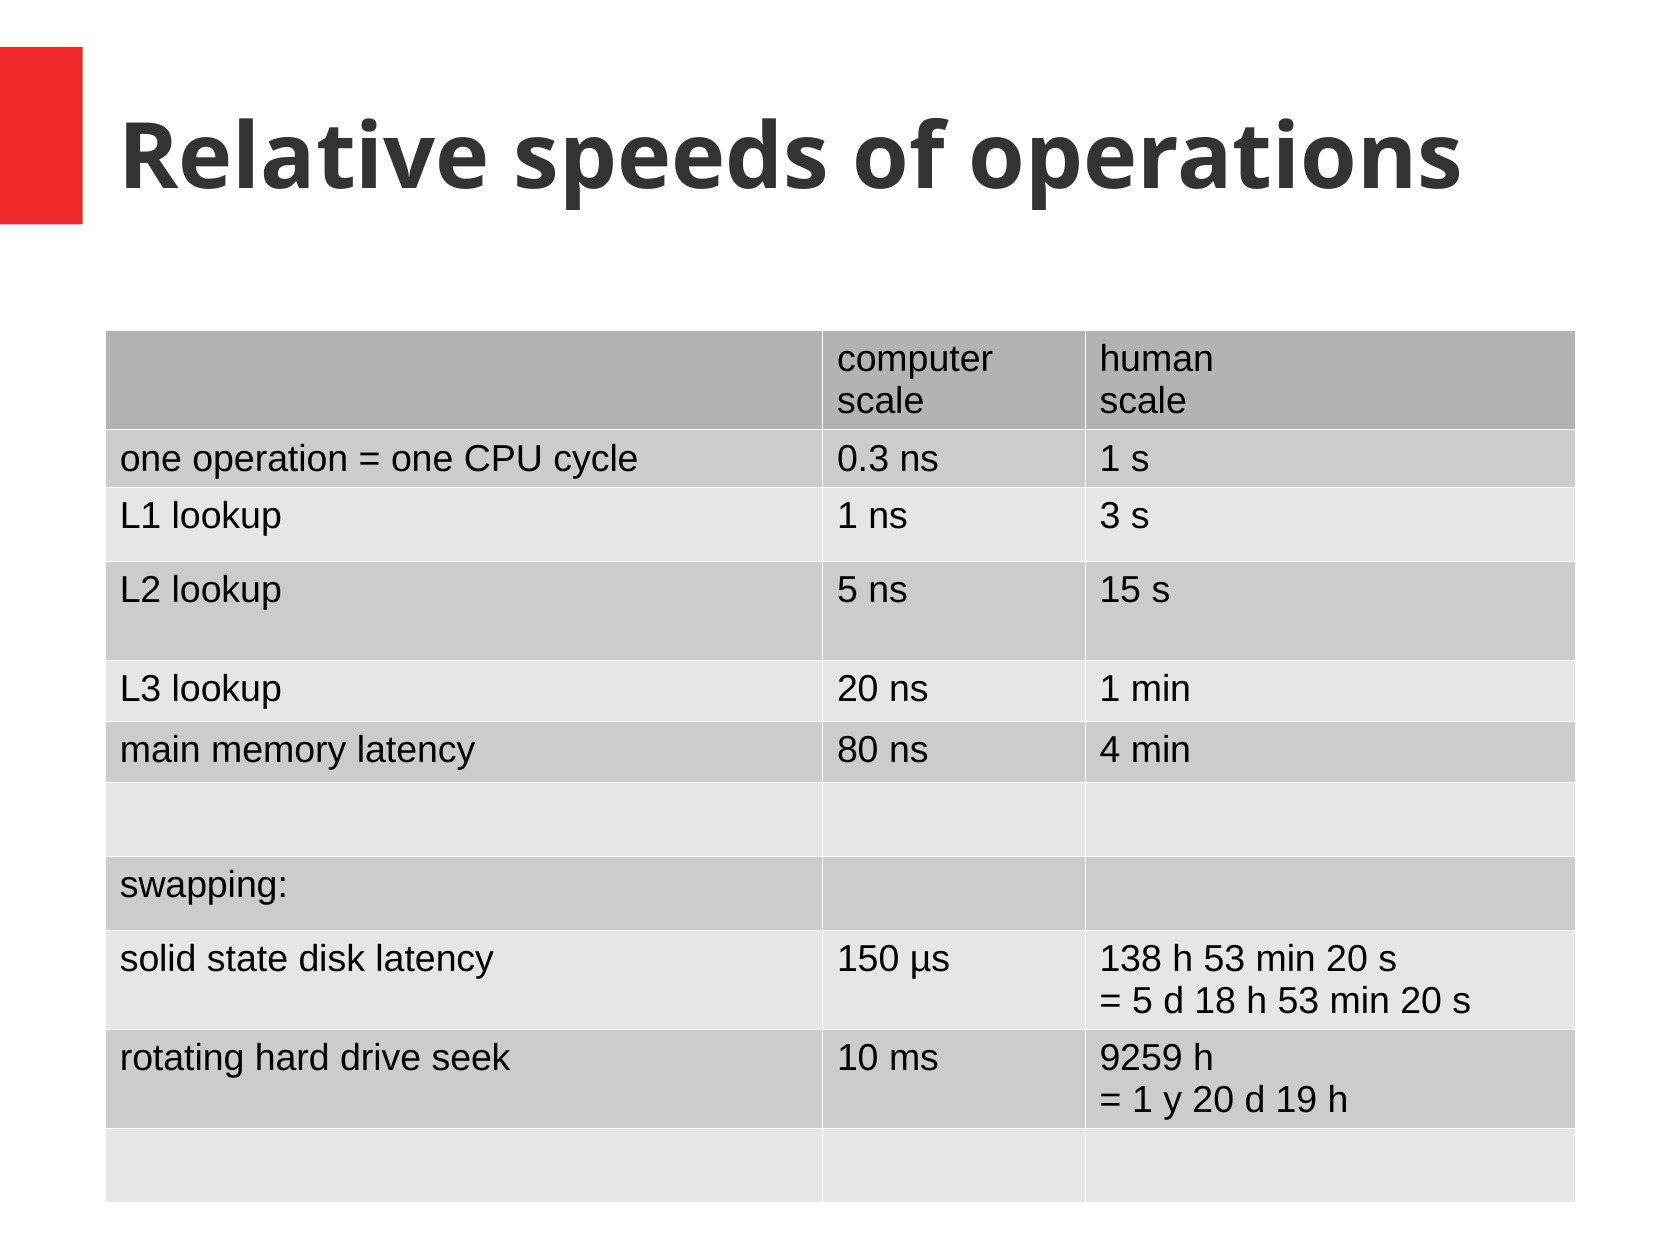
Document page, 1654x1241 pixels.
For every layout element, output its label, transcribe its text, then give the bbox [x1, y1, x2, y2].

table_cell L1 lookup [106, 488, 822, 561]
table_header computer scale [823, 331, 1085, 429]
table_cell L3 lookup [106, 661, 822, 721]
table_cell 138 h 53 min 20 s = 5 d 18 h 53 min 20 s [1086, 931, 1575, 1029]
table_cell 4 min [1086, 722, 1575, 782]
table_cell 20 ns [823, 661, 1085, 721]
table_cell [823, 783, 1085, 856]
table_cell [106, 1129, 822, 1202]
table_cell swapping: [106, 857, 822, 930]
table_cell 1 ns [823, 488, 1085, 561]
table_cell [823, 857, 1085, 930]
table_cell L2 lookup [106, 562, 822, 660]
table_cell 3 s [1086, 488, 1575, 561]
table_cell 5 ns [823, 562, 1085, 660]
table_cell rotating hard drive seek [106, 1030, 822, 1128]
table_cell one operation = one CPU cycle [106, 430, 822, 487]
table_cell 15 s [1086, 562, 1575, 660]
table_cell [1086, 857, 1575, 930]
table_cell [823, 1129, 1085, 1202]
table_cell 9259 h = 1 y 20 d 19 h [1086, 1030, 1575, 1128]
table_header human scale [1086, 331, 1575, 429]
table_cell main memory latency [106, 722, 822, 782]
table_cell 0.3 ns [823, 430, 1085, 487]
table_cell 1 s [1086, 430, 1575, 487]
table_cell 10 ms [823, 1030, 1085, 1128]
table_cell [1086, 783, 1575, 856]
table_cell [1086, 1129, 1575, 1202]
table_cell 150 µs [823, 931, 1085, 1029]
title Relative speeds of operations [118, 46, 1571, 260]
table_cell [106, 783, 822, 856]
table_cell solid state disk latency [106, 931, 822, 1029]
table_header [106, 331, 822, 429]
table_cell 1 min [1086, 661, 1575, 721]
table_cell 80 ns [823, 722, 1085, 782]
